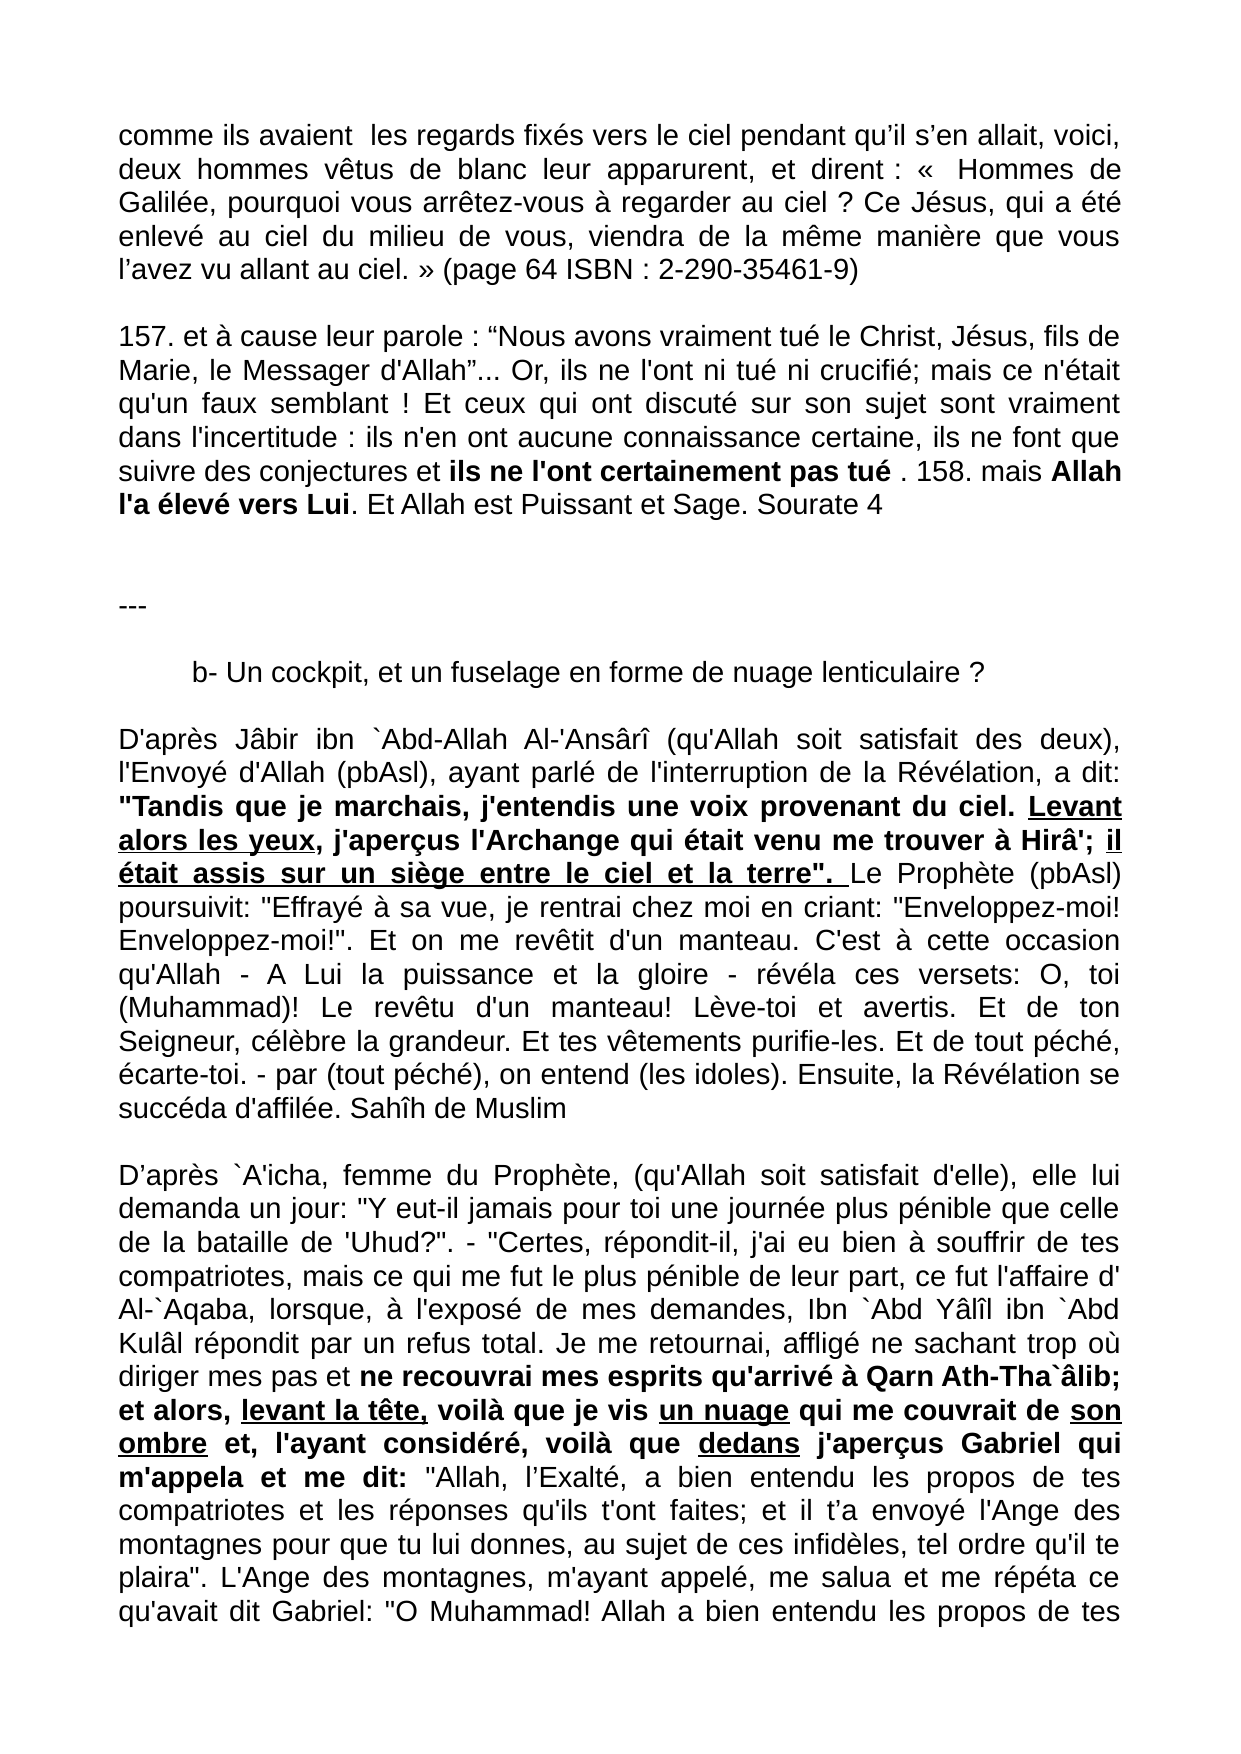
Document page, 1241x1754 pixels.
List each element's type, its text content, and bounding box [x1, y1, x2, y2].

text 157. et à cause leur parole : “Nous avons vraiment tué le Christ, Jésus, fils de Marie, le Messager d'Allah”... Or, ils ne l'ont ni tué ni crucifié; mais ce n'était qu'un faux semblant ! Et ceux qui ont discuté sur son sujet sont vraiment dans l'incertitude : ils n'en ont aucune connaissance certaine, ils ne font que suivre des conjectures et ils ne l'ont certainement pas tué . 158. mais Allah l'a élevé vers Lui. Et Allah est Puissant et Sage. Sourate 4 [118, 319, 1122, 521]
text comme ils avaient les regards fixés vers le ciel pendant qu’il s’en allait, voici, deux hommes vêtus de blanc leur apparurent, et dirent : « Hommes de Galilée, pourquoi vous arrêtez-vous à regarder au ciel ? Ce Jésus, qui a été enlevé au ciel du milieu de vous, viendra de la même manière que vous l’avez vu allant au ciel. » (page 64 ISBN : 2-290-35461-9) [118, 118, 1122, 286]
text D'après Jâbir ibn `Abd-Allah Al-'Ansârî (qu'Allah soit satisfait des deux), l'Envoyé d'Allah (pbAsl), ayant parlé de l'interruption de la Révélation, a dit: "Tandis que je marchais, j'entendis une voix provenant du ciel. Levant alors les yeux, j'aperçus l'Archange qui était venu me trouver à Hirâ'; il était assis sur un siège entre le ciel et la terre". Le Prophète (pbAsl) poursuivit: "Effrayé à sa vue, je rentrai chez moi en criant: "Enveloppez-moi! Enveloppez-moi!". Et on me revêtit d'un manteau. C'est à cette occasion qu'Allah - A Lui la puissance et la gloire - révéla ces versets: O, toi (Muhammad)! Le revêtu d'un manteau! Lève-toi et avertis. Et de ton Seigneur, célèbre la grandeur. Et tes vêtements purifie-les. Et de tout péché, écarte-toi. - par (tout péché), on entend (les idoles). Ensuite, la Révélation se succéda d'affilée. Sahîh de Muslim [118, 722, 1122, 1124]
text b- Un cockpit, et un fuselage en forme de nuage lenticulaire ? [118, 655, 1122, 688]
text D’après `A'icha, femme du Prophète, (qu'Allah soit satisfait d'elle), elle lui demanda un jour: "Y eut-il jamais pour toi une journée plus pénible que celle de la bataille de 'Uhud?". - "Certes, répondit-il, j'ai eu bien à souffrir de tes compatriotes, mais ce qui me fut le plus pénible de leur part, ce fut l'affaire d' Al-`Aqaba, lorsque, à l'exposé de mes demandes, Ibn `Abd Yâlîl ibn `Abd Kulâl répondit par un refus total. Je me retournai, affligé ne sachant trop où diriger mes pas et ne recouvrai mes esprits qu'arrivé à Qarn Ath-Tha`âlib; et alors, levant la tête, voilà que je vis un nuage qui me couvrait de son ombre et, l'ayant considéré, voilà que dedans j'aperçus Gabriel qui m'appela et me dit: "Allah, l’Exalté, a bien entendu les propos de tes compatriotes et les réponses qu'ils t'ont faites; et il t’a envoyé l'Ange des montagnes pour que tu lui donnes, au sujet de ces infidèles, tel ordre qu'il te plaira". L'Ange des montagnes, m'ayant appelé, me salua et me répéta ce qu'avait dit Gabriel: "O Muhammad! Allah a bien entendu les propos de tes [118, 1158, 1122, 1627]
text --- [118, 588, 1122, 621]
